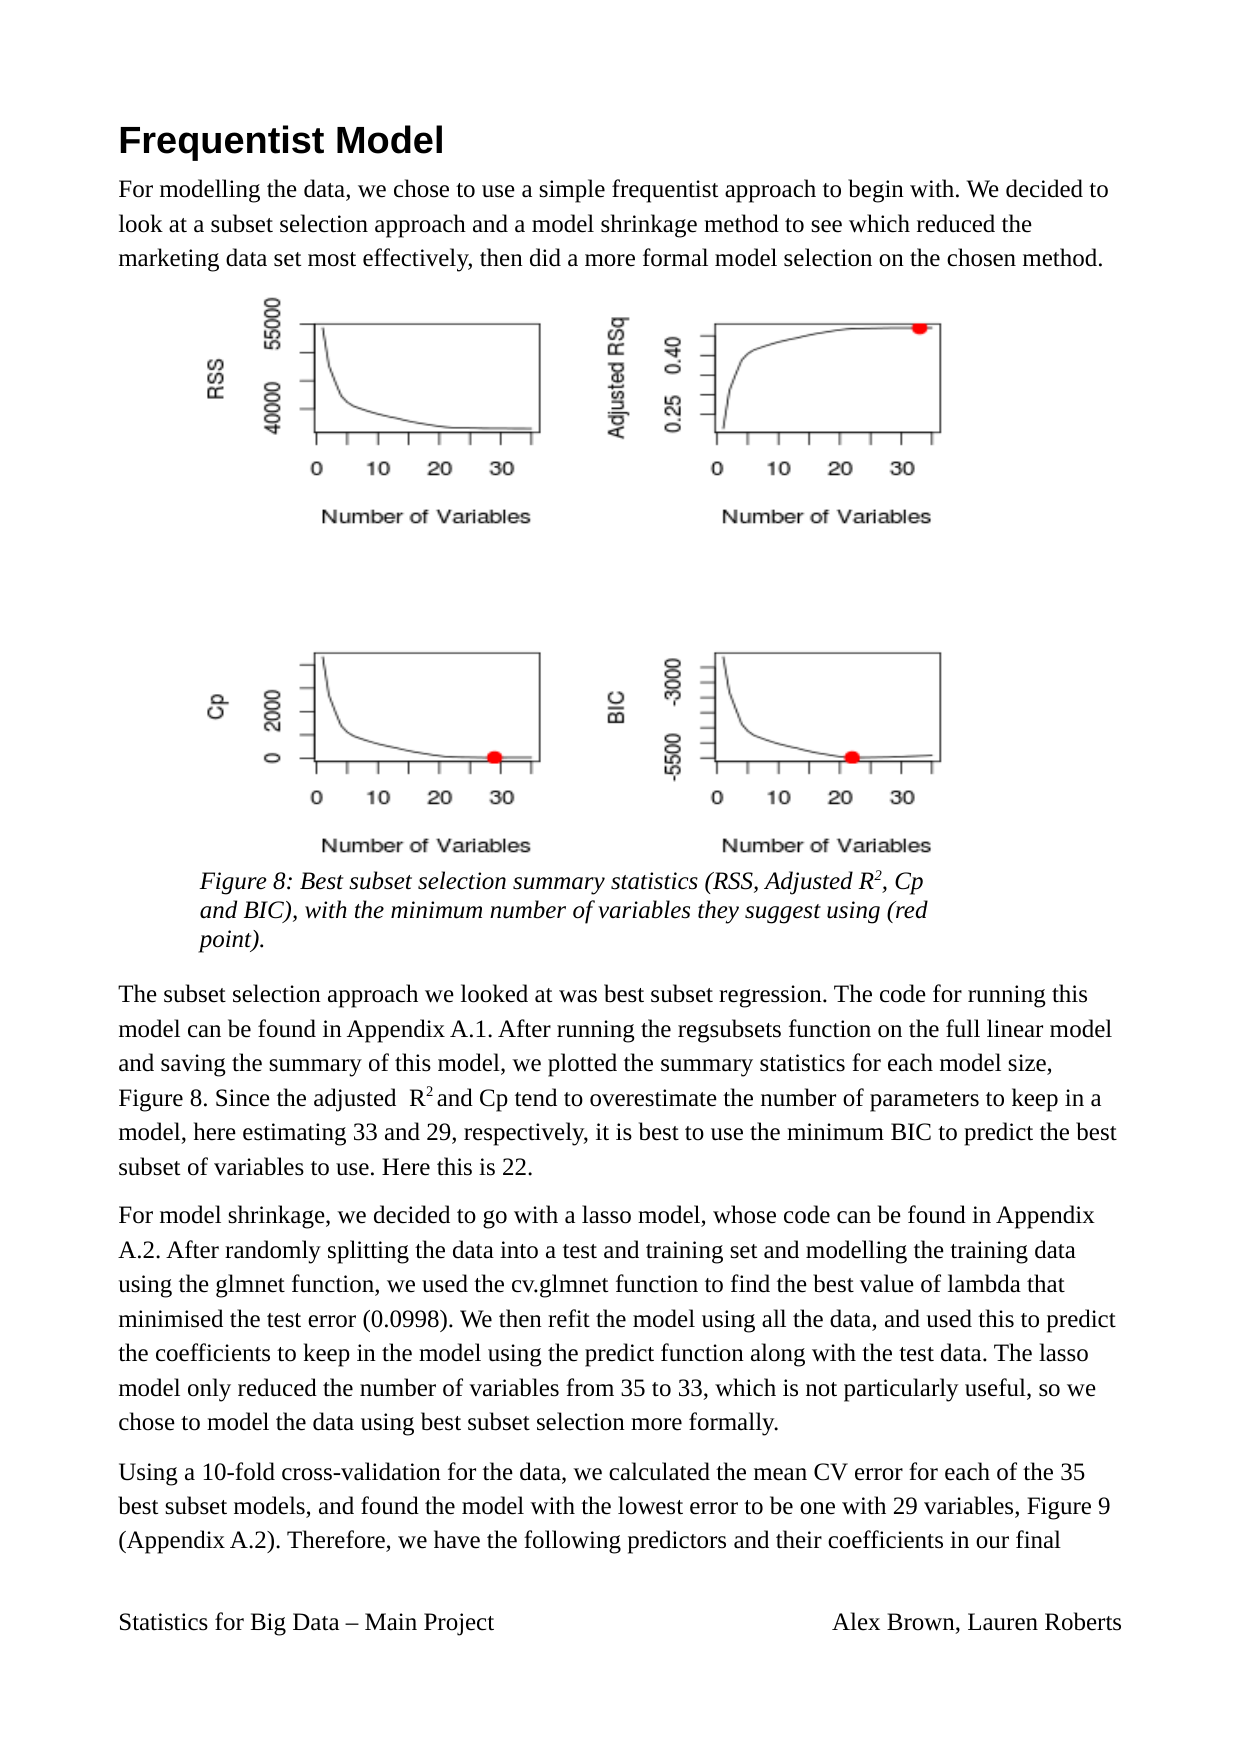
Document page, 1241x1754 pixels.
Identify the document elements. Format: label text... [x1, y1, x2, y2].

text For model shrinkage, we decided to go with a lasso model, whose code can be found in Appendix A.2. After randomly splitting the data into a test and training set and modelling the training data using the glmnet function, we used the cv.glmnet function to find the best value of lambda that minimised the test error (0.0998). We then refit the model using all the data, and used this to predict the coefficients to keep in the model using the predict function along with the test data. The lasso model only reduced the number of variables from 35 to 33, which is not particularly useful, so we chose to model the data using best subset selection more formally. [118, 1201, 1122, 1436]
subtitle Frequentist Model [118, 118, 1122, 162]
text [199, 280, 959, 292]
text Figure 8: Best subset selection summary statistics (RSS, Adjusted R2, Cp and BIC), with the minimum number of variables they suggest using (red point). [199, 867, 959, 953]
picture [199, 292, 960, 867]
text The subset selection approach we looked at was best subset regression. The code for running this model can be found in Appendix A.1. After running the regsubsets function on the full linear model and saving the summary of this model, we plotted the summary statistics for each model size, Figure 8. Since the adjusted R2 and Cp tend to overestimate the number of parameters to keep in a model, here estimating 33 and 29, respectively, it is best to use the minimum BIC to predict the best subset of variables to use. Here this is 22. [118, 979, 1122, 1180]
text Using a 10-fold cross-validation for the data, we calculated the mean CV error for each of the 35 best subset models, and found the model with the lowest error to be one with 29 variables, Figure 9 (Appendix A.2). Therefore, we have the following predictors and their coefficients in our final [118, 1457, 1122, 1554]
text For modelling the data, we chose to use a simple frequentist approach to begin with. We decided to look at a subset selection approach and a model shrinkage method to see which reduced the marketing data set most effectively, then did a more formal model selection on the chosen method. [118, 174, 1122, 272]
